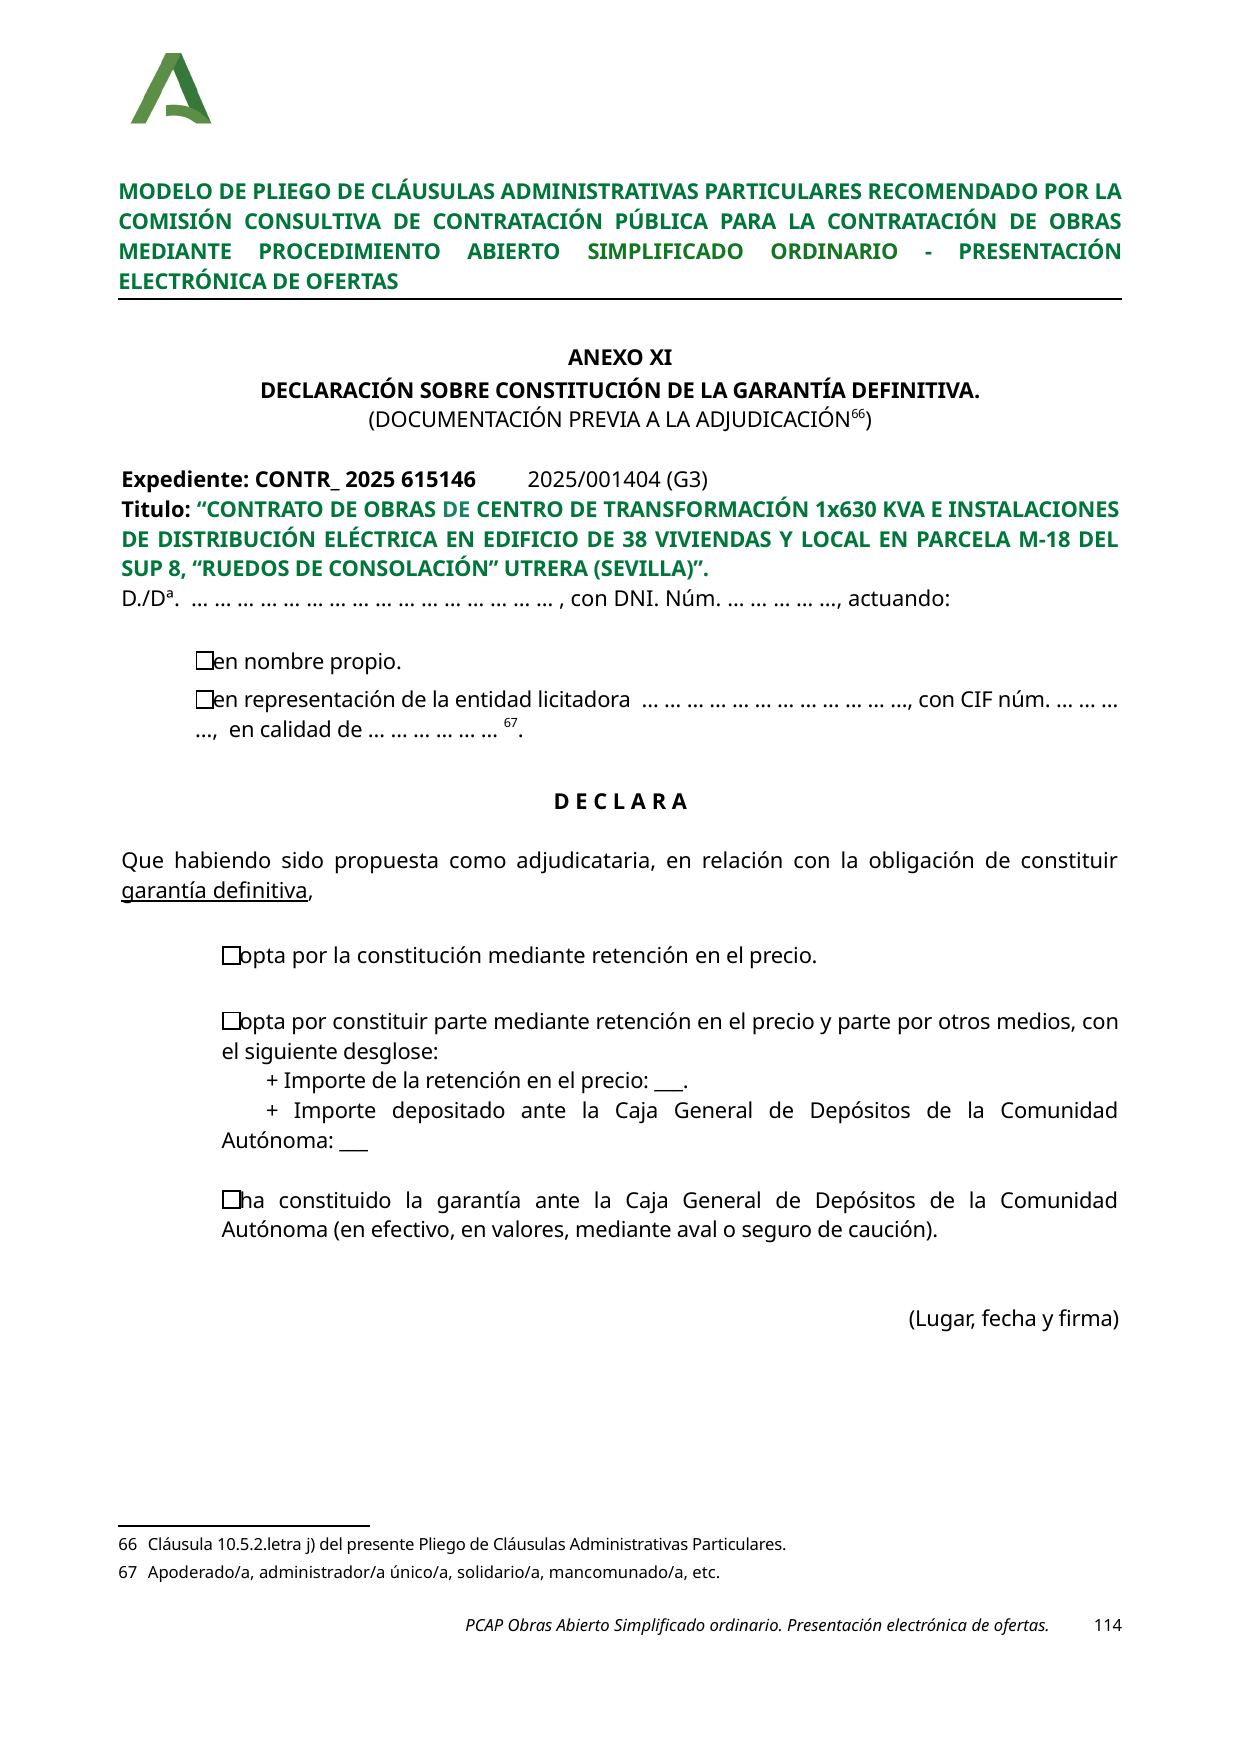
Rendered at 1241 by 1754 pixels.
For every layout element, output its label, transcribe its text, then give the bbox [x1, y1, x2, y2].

text (Lugar, fecha y firma) [118, 1303, 1122, 1335]
text Titulo: “CONTRATO DE OBRAS DE CENTRO DE TRANSFORMACIÓN 1x630 KVA E INSTALACIONES DE DISTRIBUCIÓN ELÉCTRICA EN EDIFICIO DE 38 VIVIENDAS Y LOCAL EN PARCELA M-18 DEL SUP 8, “RUEDOS DE CONSOLACIÓN” UTRERA (SEVILLA)”. [118, 494, 1122, 583]
text D./Dª. … … … … … … … … … … … … … … … … , con DNI. Núm. … … … … …, actuando: [118, 583, 1122, 613]
picture [127, 48, 216, 128]
text Que habiendo sido propuesta como adjudicataria, en relación con la obligación de constituir garantía definitiva, [118, 845, 1122, 905]
text opta por constituir parte mediante retención en el precio y parte por otros medios, con el siguiente desglose: [218, 1003, 1122, 1066]
text + Importe de la retención en el precio: ___. [218, 1066, 1122, 1095]
text DECLARACIÓN SOBRE CONSTITUCIÓN DE LA GARANTÍA DEFINITIVA. [118, 372, 1122, 404]
text MODELO DE PLIEGO DE CLÁUSULAS ADMINISTRATIVAS PARTICULARES RECOMENDADO POR LA COMISIÓN CONSULTIVA DE CONTRATACIÓN PÚBLICA PARA LA CONTRATACIÓN DE OBRAS MEDIANTE PROCEDIMIENTO ABIERTO SIMPLIFICADO ORDINARIO - PRESENTACIÓN ELECTRÓNICA DE OFERTAS [118, 176, 1122, 298]
text Cláusula 10.5.2.letra j) del presente Pliego de Cláusulas Administrativas Particulares. [118, 1532, 1122, 1555]
text ha constituido la garantía ante la Caja General de Depósitos de la Comunidad Autónoma (en efectivo, en valores, mediante aval o seguro de caución). [218, 1185, 1122, 1244]
text Apoderado/a, administrador/a único/a, solidario/a, mancomunado/a, etc. [118, 1561, 1122, 1584]
text en representación de la entidad licitadora … … … … … … … … … … … …, con CIF núm. … … … …, en calidad de … … … … … … . [192, 682, 1122, 747]
text ANEXO XI [118, 342, 1122, 372]
text Expediente: CONTR_ 2025 615146 2025/001404 (G3) [118, 464, 1122, 494]
text D E C L A R A [118, 786, 1122, 816]
text (DOCUMENTACIÓN PREVIA A LA ADJUDICACIÓN) [118, 404, 1122, 434]
text en nombre propio. [189, 646, 1122, 676]
text opta por la constitución mediante retención en el precio. [213, 938, 1122, 970]
text + Importe depositado ante la Caja General de Depósitos de la Comunidad Autónoma: ___ [218, 1095, 1122, 1155]
